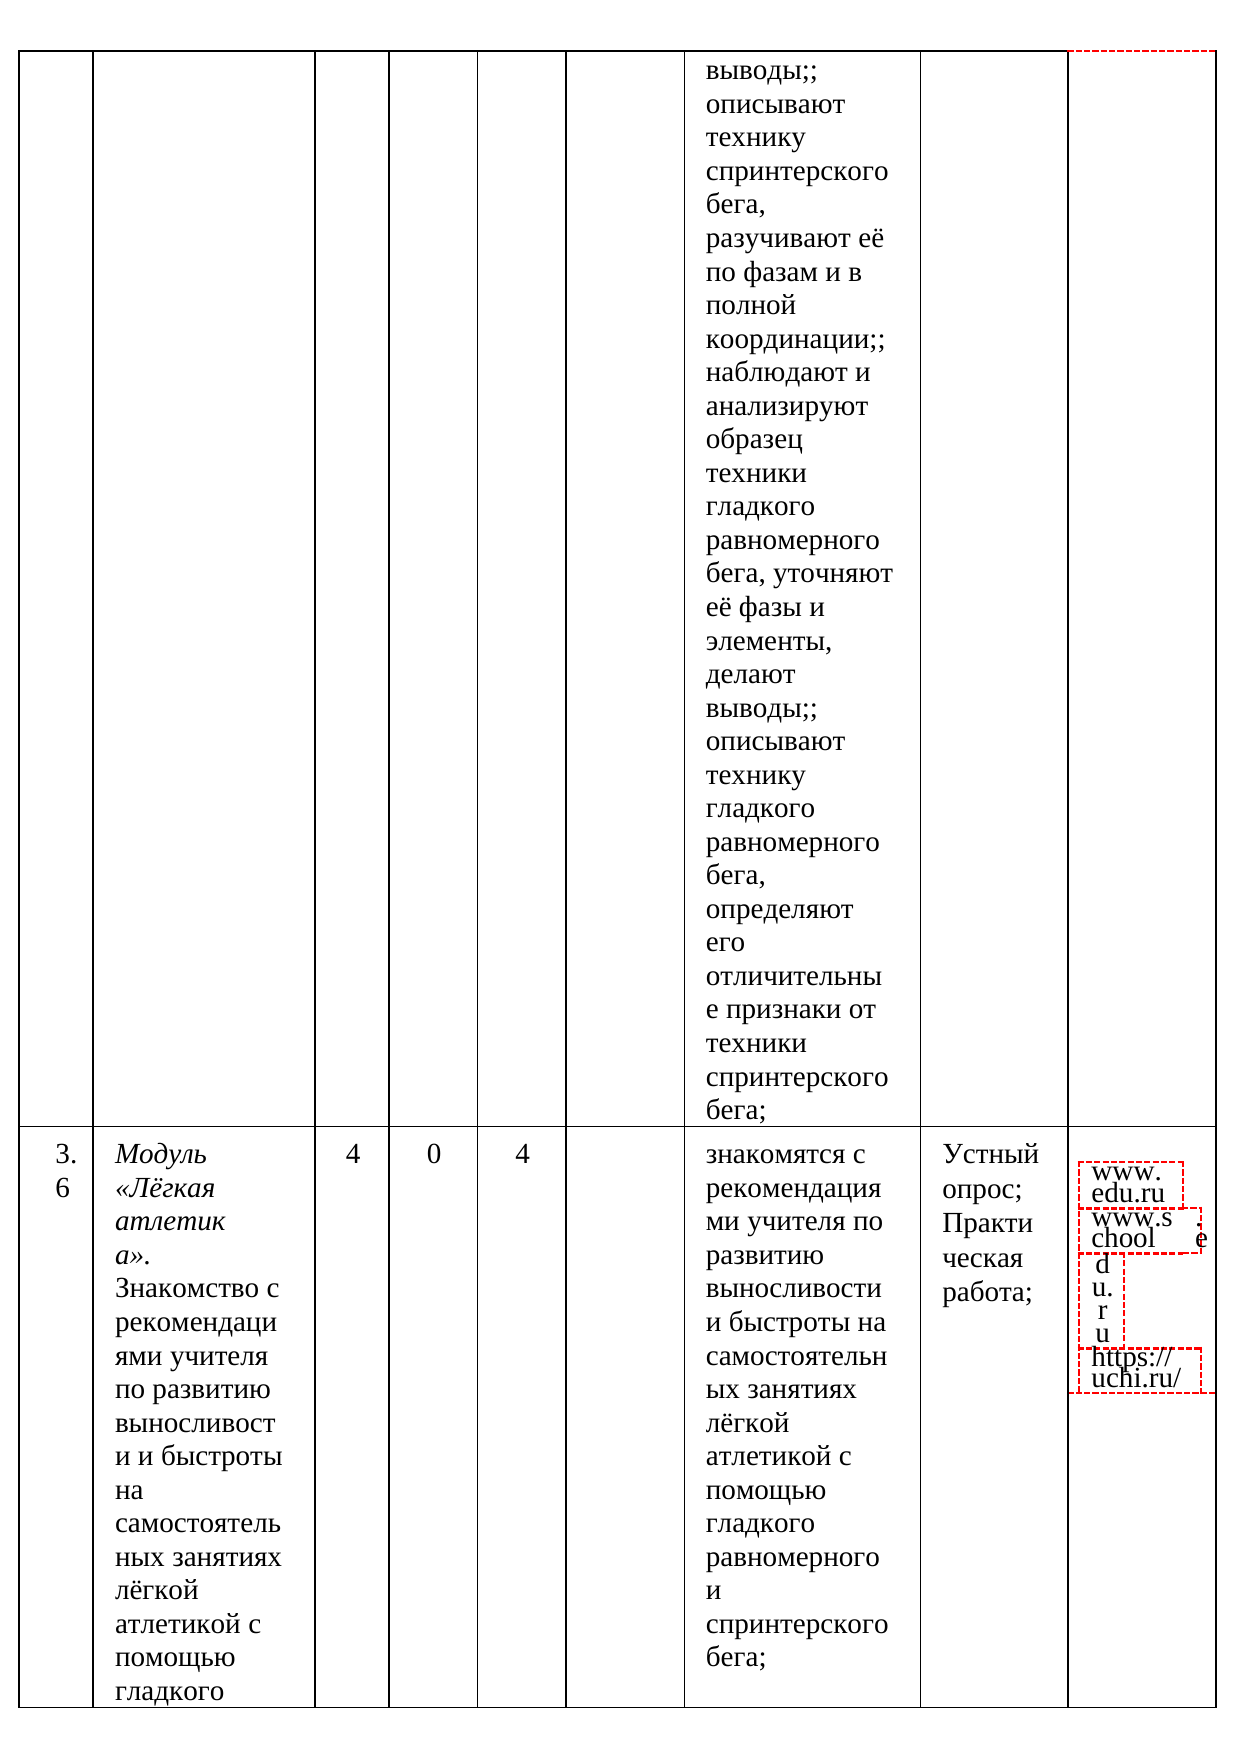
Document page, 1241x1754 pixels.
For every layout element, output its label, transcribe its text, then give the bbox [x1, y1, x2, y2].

table_cell [1183, 1161, 1215, 1207]
table_cell [921, 52, 1067, 1126]
table_cell [1201, 1207, 1215, 1252]
table_cell 4 [478, 1127, 565, 1707]
table_cell [1124, 1252, 1201, 1347]
table_cell Устный опрос; Практическая работа; [921, 1127, 1067, 1707]
table_cell [1069, 1161, 1078, 1392]
table_cell [478, 52, 565, 1126]
table_cell [1069, 1127, 1215, 1161]
table_cell [1201, 1347, 1215, 1392]
table_cell [567, 52, 684, 1126]
table_cell [567, 1127, 684, 1707]
table_cell Модуль «Лёгкая атлетика». Знакомство с рекомендациями учителя по развитию выносливости и быстроты на самостоятельных занятиях лёгкой атлетикой с помощью гладкого [94, 1127, 314, 1707]
table_cell .e [1183, 1207, 1201, 1252]
table_cell [1201, 1252, 1215, 1347]
table_cell www.edu.ru [1079, 1161, 1183, 1207]
table_cell 4 [316, 1127, 388, 1707]
table_cell https://uchi.ru/ [1079, 1347, 1201, 1392]
table_cell du.ru [1079, 1252, 1123, 1347]
table_cell [20, 52, 92, 1126]
table_cell www.school [1079, 1207, 1183, 1252]
table_cell знакомятся с рекомендациями учителя по развитию выносливости и быстроты на самостоятельных занятиях лёгкой атлетикой с помощью гладкого равномерного и спринтерского бега; [685, 1127, 920, 1707]
table_cell [390, 52, 477, 1126]
table_cell [1069, 50, 1215, 1126]
table_cell выводы;; описывают технику спринтерского бега, разучивают её по фазам и в полной координации;; наблюдают и анализируют образец техники гладкого равномерного бега, уточняют её фазы и элементы, делают выводы;; описывают технику гладкого равномерного бега, определяют его отличительные признаки от техники спринтерского бега; [685, 52, 920, 1126]
table_cell 0 [390, 1127, 477, 1707]
table_cell [316, 52, 388, 1126]
table_cell 3.6 [20, 1127, 92, 1707]
table_cell [1069, 1392, 1215, 1707]
table_cell [94, 52, 314, 1126]
